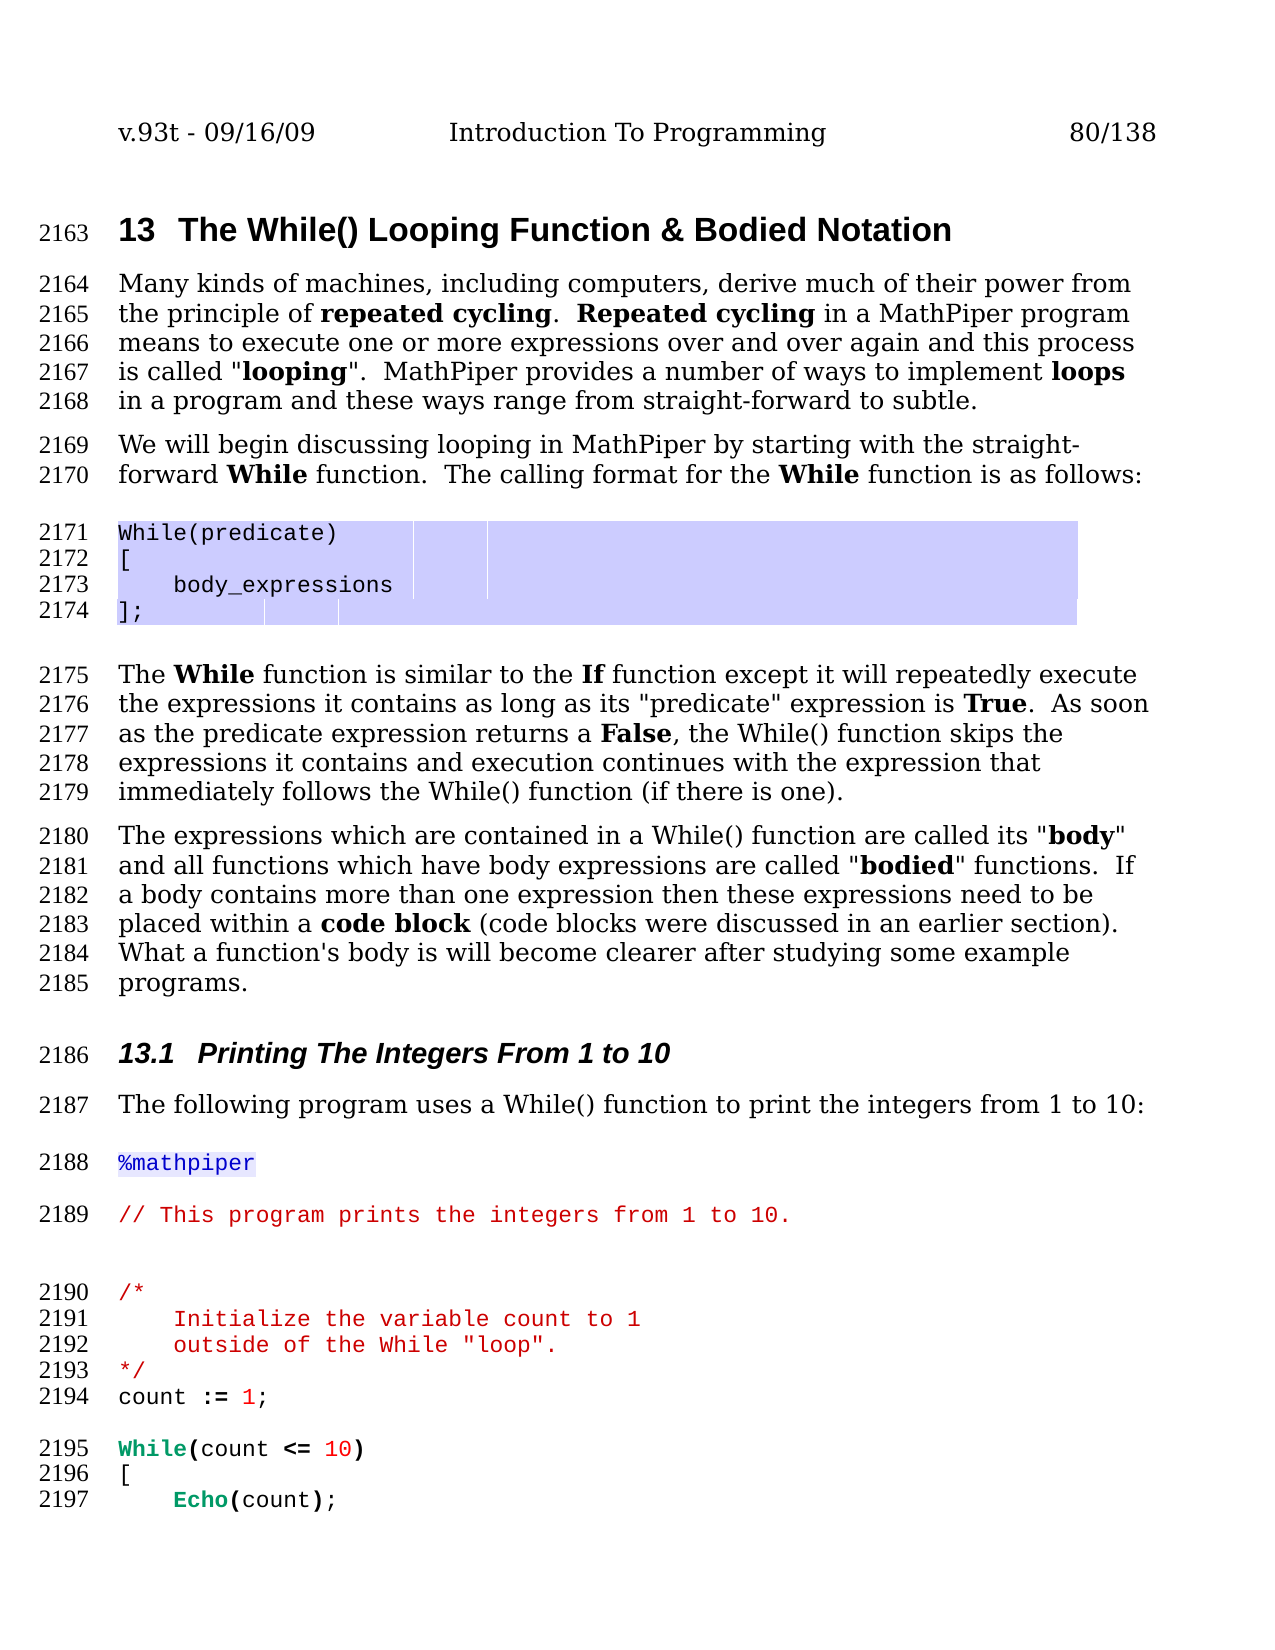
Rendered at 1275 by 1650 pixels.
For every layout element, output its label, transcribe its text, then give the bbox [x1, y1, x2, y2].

subtitle Printing The Integers From 1 to 10 [118, 1036, 1157, 1069]
text While(count <= 10) [118, 1437, 1157, 1463]
text While(predicate) [118, 521, 1157, 547]
text Echo(count); [118, 1489, 1157, 1515]
text body_expressions [118, 573, 1157, 599]
text The While function is similar to the If function except it will repeatedly execute the expressions it contains as long as its "predicate" expression is True. As soon as the predicate expression returns a False, the While() function skips the expressions it contains and execution continues with the expression that immediately follows the While() function (if there is one). [118, 660, 1157, 806]
text outside of the While "loop". [118, 1333, 1157, 1359]
text [ [118, 1463, 1157, 1489]
text [ [118, 547, 1157, 573]
text Many kinds of machines, including computers, derive much of their power from the principle of repeated cycling. Repeated cycling in a MathPiper program means to execute one or more expressions over and over again and this process is called "looping". MathPiper provides a number of ways to implement loops in a program and these ways range from straight-forward to subtle. [118, 269, 1157, 416]
text // This program prints the integers from 1 to 10. [118, 1203, 1157, 1229]
text ]; [117, 599, 1157, 625]
text Initialize the variable count to 1 [118, 1307, 1157, 1333]
text The expressions which are contained in a While() function are called its "body" and all functions which have body expressions are called "bodied" functions. If a body contains more than one expression then these expressions need to be placed within a code block (code blocks were discussed in an earlier section). What a function's body is will become clearer after studying some example programs. [118, 821, 1157, 997]
text The following program uses a While() function to print the integers from 1 to 10: [118, 1090, 1157, 1119]
text */ [118, 1359, 1157, 1385]
text %mathpiper [118, 1152, 1157, 1177]
subtitle The While() Looping Function & Bodied Notation [118, 210, 1157, 248]
text We will begin discussing looping in MathPiper by starting with the straight-forward While function. The calling format for the While function is as follows: [118, 431, 1157, 489]
text /* [118, 1281, 1157, 1307]
text count := 1; [118, 1385, 1157, 1411]
